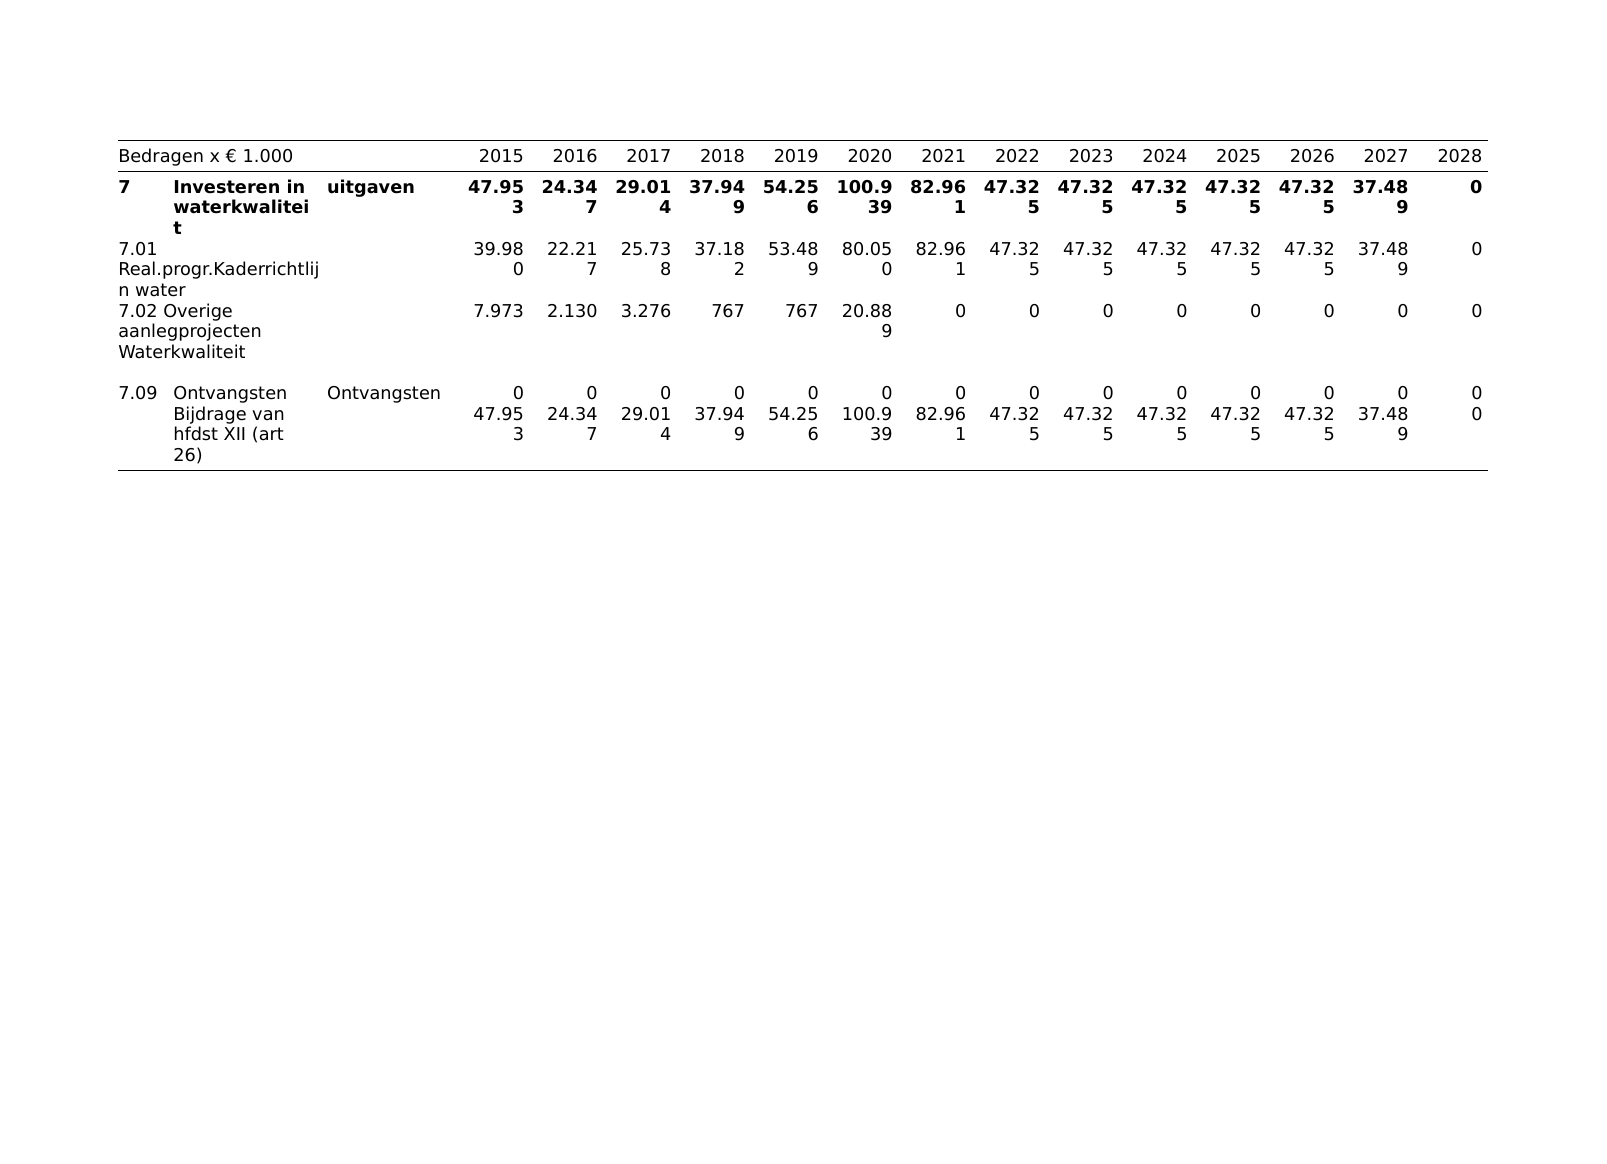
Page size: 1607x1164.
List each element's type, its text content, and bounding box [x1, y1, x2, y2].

table_cell [321, 239, 456, 301]
table_cell 82.961 [898, 239, 972, 301]
table_cell 37.489 [1340, 172, 1414, 239]
table_cell [167, 363, 321, 383]
table_cell 53.489 [751, 239, 824, 301]
table_cell [321, 301, 456, 362]
table_cell 47.325 [1119, 239, 1193, 301]
table_cell 767 [677, 301, 751, 362]
table_cell 0 [1414, 404, 1488, 470]
table_cell 0 [1414, 383, 1488, 404]
table_cell [118, 363, 167, 383]
table_cell 100.939 [825, 404, 898, 470]
table_cell 0 [751, 383, 824, 404]
table_header Bedragen x € 1.000 [118, 141, 321, 171]
table_cell 47.325 [972, 239, 1046, 301]
table_cell [321, 404, 456, 470]
table_cell 47.953 [456, 404, 530, 470]
table_cell 24.347 [530, 404, 603, 470]
table_cell 47.325 [1193, 404, 1267, 470]
table_cell 24.347 [530, 172, 603, 239]
table_cell 37.489 [1340, 239, 1414, 301]
table_cell 82.961 [898, 172, 972, 239]
table_cell [1046, 363, 1119, 383]
table_cell 2.130 [530, 301, 603, 362]
table_cell [603, 363, 677, 383]
table_cell [677, 363, 751, 383]
table_header 2018 [677, 141, 751, 171]
table_cell 25.738 [603, 239, 677, 301]
table_cell 47.325 [1119, 404, 1193, 470]
table_cell 47.325 [1193, 172, 1267, 239]
table_cell 0 [1193, 383, 1267, 404]
table_cell [1119, 363, 1193, 383]
table_cell 0 [1414, 301, 1488, 362]
table_header 2016 [530, 141, 603, 171]
table_header 2022 [972, 141, 1046, 171]
table_cell 0 [1340, 301, 1414, 362]
table_cell 7.973 [456, 301, 530, 362]
table_cell 20.889 [825, 301, 898, 362]
table_cell 47.325 [1046, 172, 1119, 239]
table_cell 47.325 [972, 404, 1046, 470]
table_cell 0 [603, 383, 677, 404]
table_cell 47.325 [1267, 239, 1340, 301]
table_cell 0 [1267, 301, 1340, 362]
table_cell [1193, 363, 1267, 383]
table_cell [898, 363, 972, 383]
table_cell 0 [972, 383, 1046, 404]
table_cell Ontvangsten [167, 383, 321, 404]
table_cell 0 [898, 383, 972, 404]
table_cell [1267, 363, 1340, 383]
table_header 2024 [1119, 141, 1193, 171]
table_header [321, 141, 456, 171]
table_cell 0 [1340, 383, 1414, 404]
table_cell [530, 363, 603, 383]
table_cell [118, 404, 167, 470]
table_cell 80.050 [825, 239, 898, 301]
table_cell 37.182 [677, 239, 751, 301]
table_cell 0 [898, 301, 972, 362]
table_cell 47.325 [1267, 404, 1340, 470]
table_cell 0 [972, 301, 1046, 362]
table_cell 47.325 [1119, 172, 1193, 239]
table_cell 0 [1414, 239, 1488, 301]
table_cell 7.09 [118, 383, 167, 404]
table_cell 3.276 [603, 301, 677, 362]
table_cell [1414, 363, 1488, 383]
table_cell Bijdrage van hfdst XII (art 26) [167, 404, 321, 470]
table_cell [456, 363, 530, 383]
table_cell 0 [1267, 383, 1340, 404]
table_cell 82.961 [898, 404, 972, 470]
table_cell 47.325 [1193, 239, 1267, 301]
table_cell 37.949 [677, 172, 751, 239]
table_cell 767 [751, 301, 824, 362]
table_cell 100.939 [825, 172, 898, 239]
table_cell 0 [825, 383, 898, 404]
table_cell 22.217 [530, 239, 603, 301]
table_cell 7 [118, 172, 167, 239]
table_cell uitgaven [321, 172, 456, 239]
table_cell 0 [1119, 383, 1193, 404]
table_cell 0 [1414, 172, 1488, 239]
table_cell Investeren in waterkwaliteit [167, 172, 321, 239]
table_cell 37.489 [1340, 404, 1414, 470]
table_cell 29.014 [603, 404, 677, 470]
table_header 2021 [898, 141, 972, 171]
table_cell 0 [456, 383, 530, 404]
table_cell 0 [1046, 383, 1119, 404]
table_header 2017 [603, 141, 677, 171]
table_cell 0 [1046, 301, 1119, 362]
table_header 2020 [825, 141, 898, 171]
table_header 2015 [456, 141, 530, 171]
table_cell 54.256 [751, 404, 824, 470]
table_cell 47.325 [1267, 172, 1340, 239]
table_cell 7.01 Real.progr.Kaderrichtlijn water [118, 239, 321, 301]
table_cell 39.980 [456, 239, 530, 301]
table_cell 0 [1119, 301, 1193, 362]
table_cell 0 [1193, 301, 1267, 362]
table_cell [972, 363, 1046, 383]
table_cell 37.949 [677, 404, 751, 470]
table_cell 47.325 [1046, 239, 1119, 301]
table_cell 47.325 [972, 172, 1046, 239]
table_header 2025 [1193, 141, 1267, 171]
table_cell [1340, 363, 1414, 383]
table_cell 7.02 Overige aanlegprojecten Waterkwaliteit [118, 301, 321, 362]
table_cell 47.325 [1046, 404, 1119, 470]
table_cell 54.256 [751, 172, 824, 239]
table_cell [321, 363, 456, 383]
table_header 2028 [1414, 141, 1488, 171]
table_cell Ontvangsten [321, 383, 456, 404]
table_cell 29.014 [603, 172, 677, 239]
table_cell 47.953 [456, 172, 530, 239]
table_header 2026 [1267, 141, 1340, 171]
table_header 2027 [1340, 141, 1414, 171]
table_cell 0 [530, 383, 603, 404]
table_cell [751, 363, 824, 383]
table_cell [825, 363, 898, 383]
table_header 2019 [751, 141, 824, 171]
table_cell 0 [677, 383, 751, 404]
table_header 2023 [1046, 141, 1119, 171]
